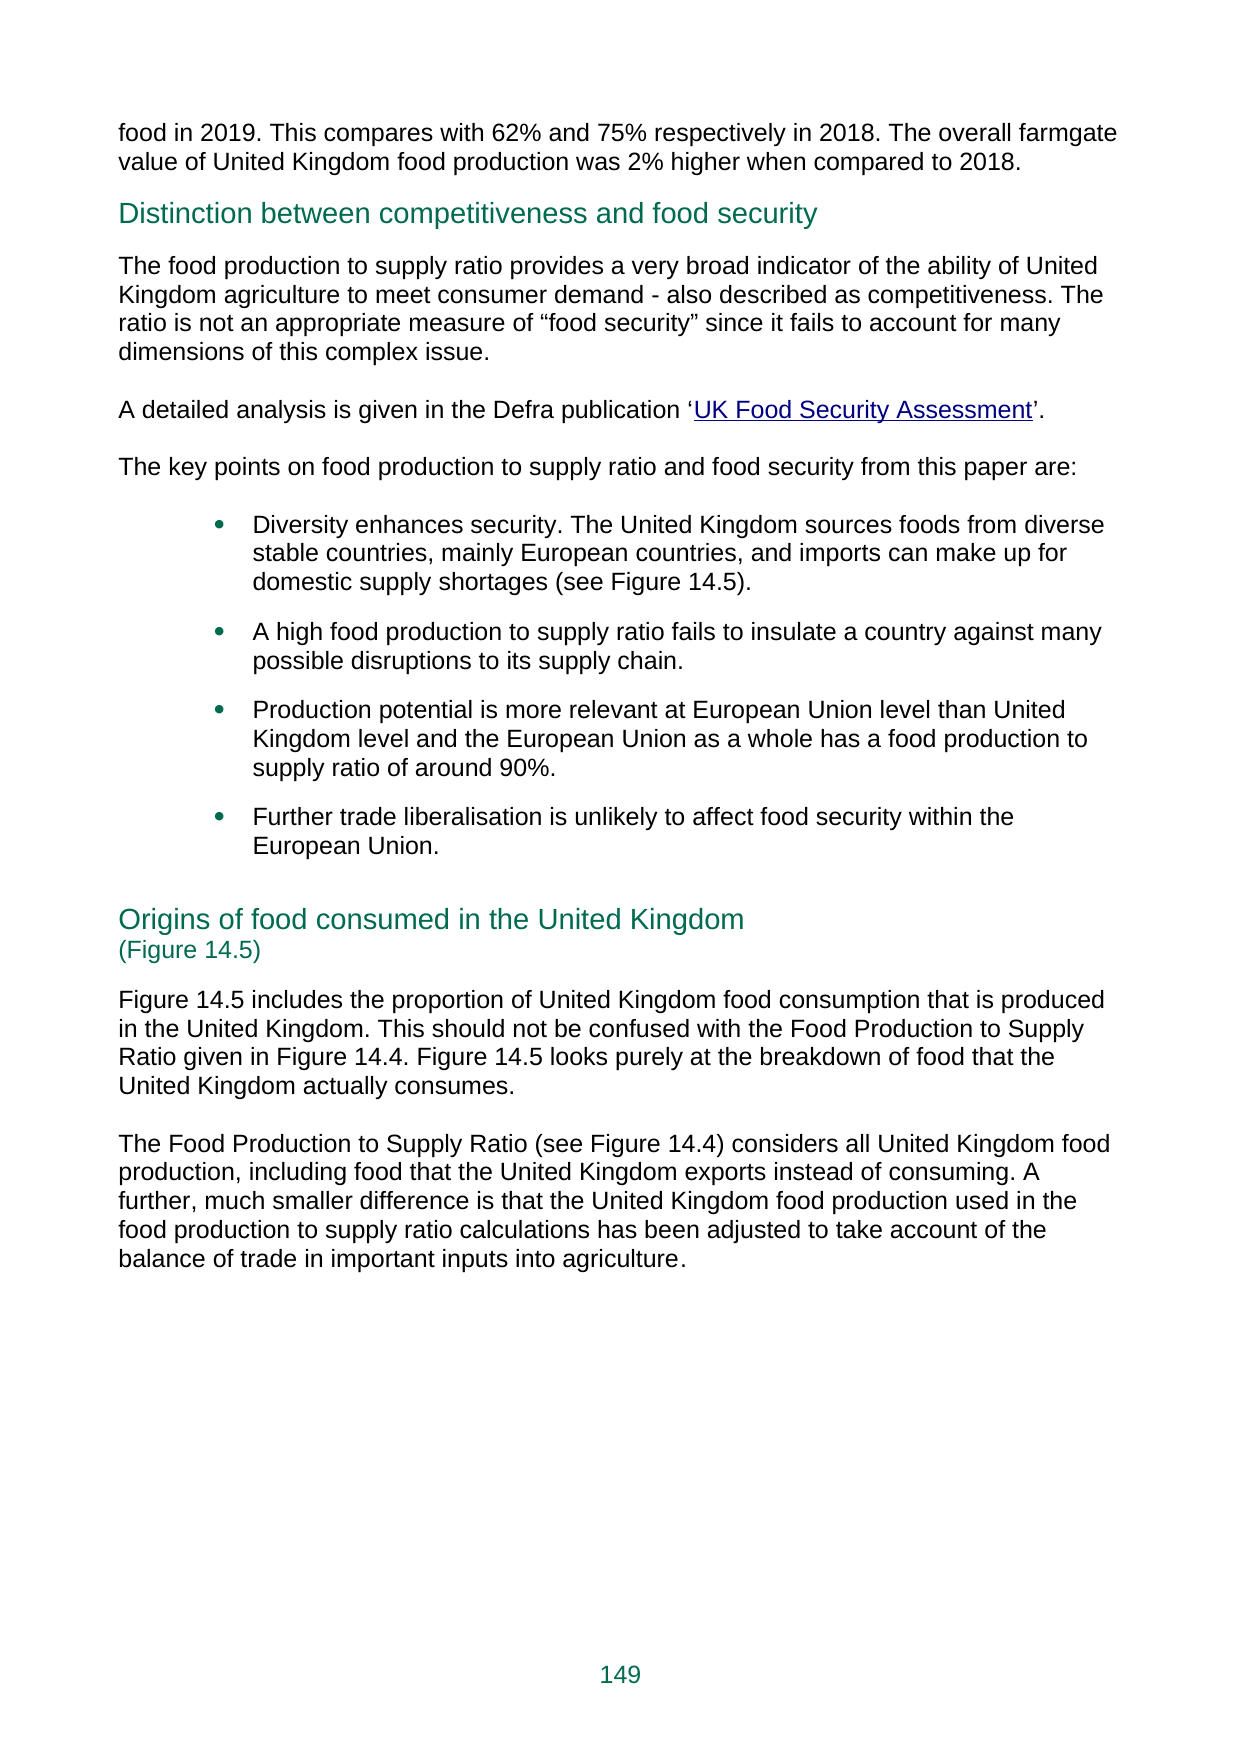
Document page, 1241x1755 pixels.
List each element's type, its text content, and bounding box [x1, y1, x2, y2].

text The key points on food production to supply ratio and food security from this paper are: [118, 452, 1122, 481]
text The food production to supply ratio provides a very broad indicator of the ability of United Kingdom agriculture to meet consumer demand - also described as competitiveness. The ratio is not an appropriate measure of “food security” since it fails to account for many dimensions of this complex issue. [118, 251, 1122, 366]
subtitle Origins of food consumed in the United Kingdom (Figure 14.5) [118, 902, 1122, 964]
text A detailed analysis is given in the Defra publication ‘UK Food Security Assessment’. [118, 394, 1122, 423]
list Production potential is more relevant at European Union level than United Kingdom level and the European Union as a whole has a food production to supply ratio of around 90%. [215, 695, 1122, 782]
list Further trade liberalisation is unlikely to affect food security within the European Union. [215, 802, 1122, 860]
text Figure 14.5 includes the proportion of United Kingdom food consumption that is produced in the United Kingdom. This should not be confused with the Food Production to Supply Ratio given in Figure 14.4. Figure 14.5 looks purely at the breakdown of food that the United Kingdom actually consumes. [118, 985, 1122, 1100]
subtitle Distinction between competitiveness and food security [118, 196, 1122, 230]
list Diversity enhances security. The United Kingdom sources foods from diverse stable countries, mainly European countries, and imports can make up for domestic supply shortages (see Figure 14.5). [215, 509, 1122, 596]
text The Food Production to Supply Ratio (see Figure 14.4) considers all United Kingdom food production, including food that the United Kingdom exports instead of consuming. A further, much smaller difference is that the United Kingdom food production used in the food production to supply ratio calculations has been adjusted to take account of the balance of trade in important inputs into agriculture. [118, 1128, 1122, 1272]
text food in 2019. This compares with 62% and 75% respectively in 2018. The overall farmgate value of United Kingdom food production was 2% higher when compared to 2018. [118, 118, 1122, 176]
list A high food production to supply ratio fails to insulate a country against many possible disruptions to its supply chain. [215, 617, 1122, 674]
